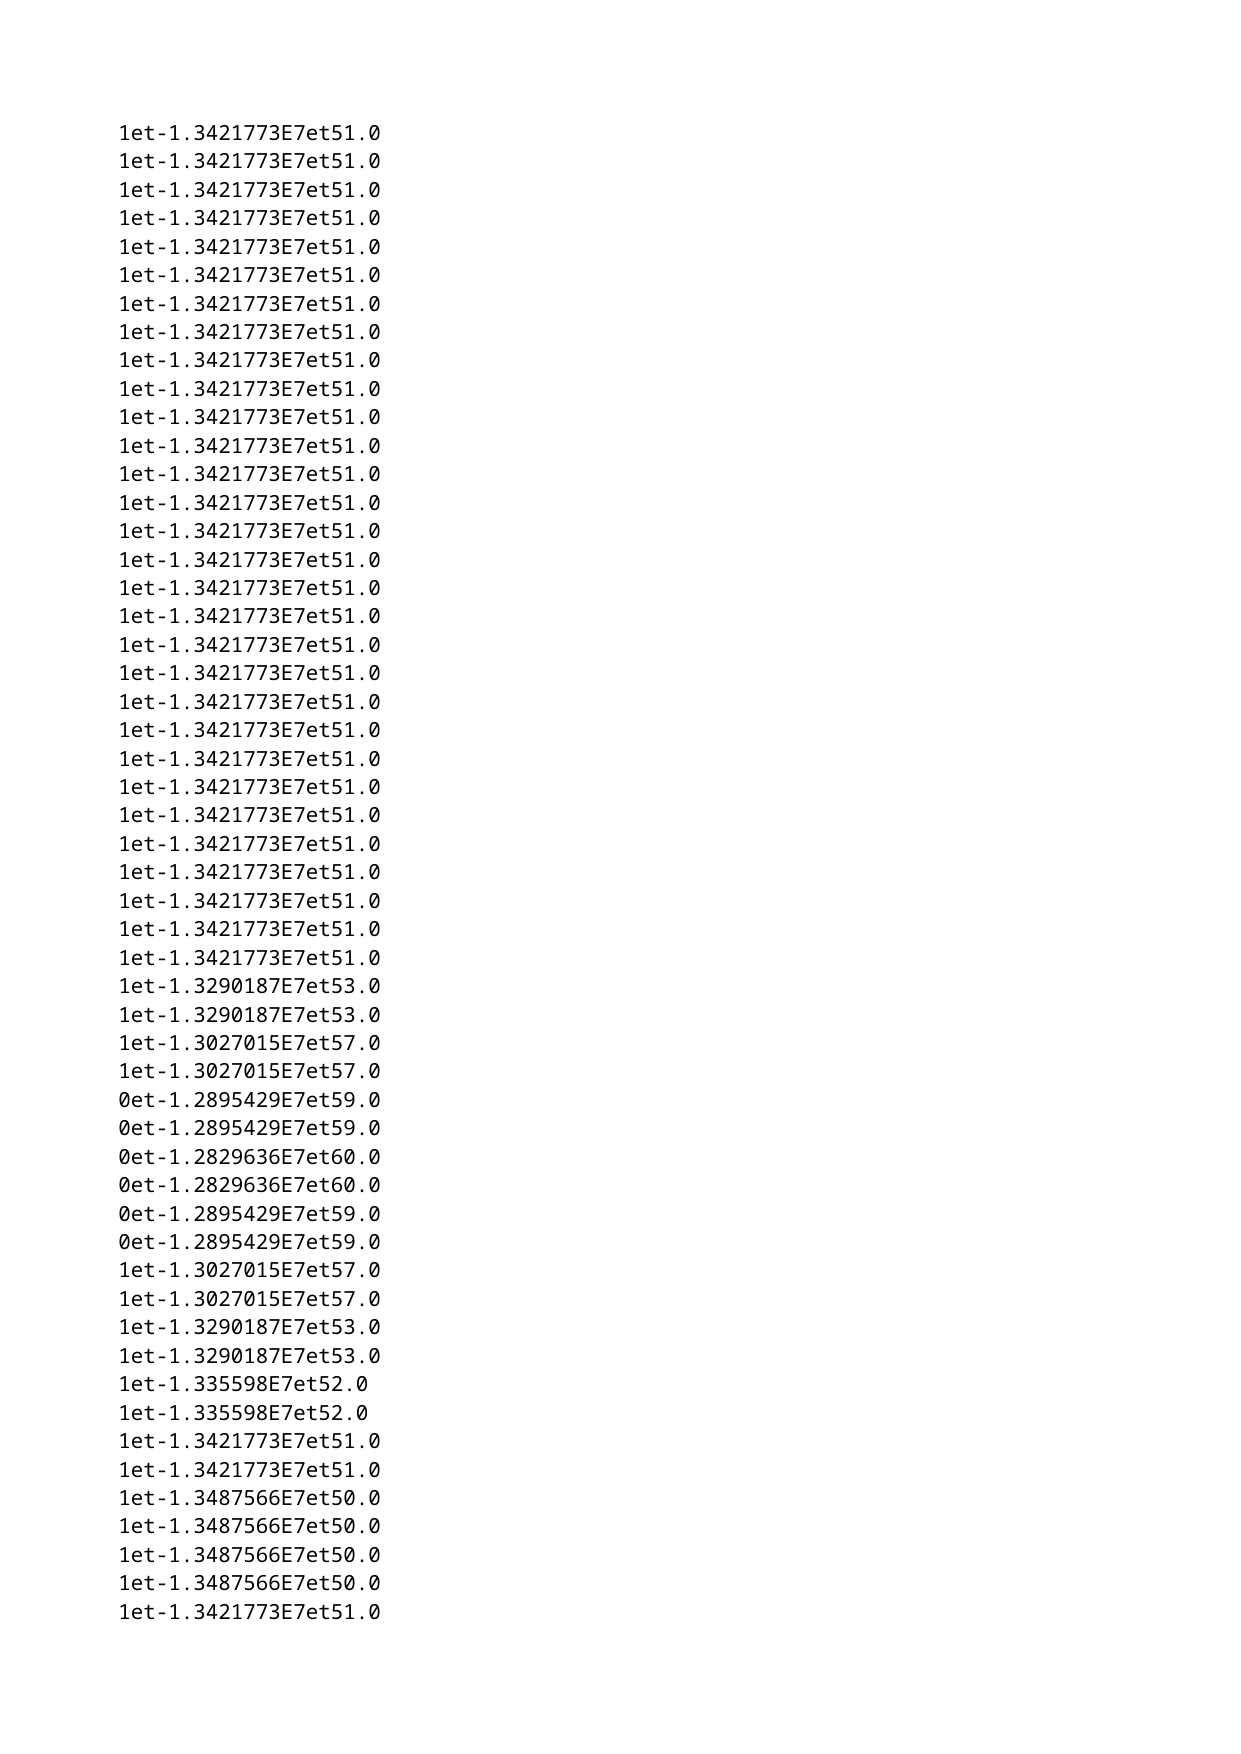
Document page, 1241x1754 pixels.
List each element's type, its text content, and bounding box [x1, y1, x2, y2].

text 1et-1.3487566E7et50.0 [118, 1512, 1122, 1540]
text 1et-1.3421773E7et51.0 [118, 374, 1122, 402]
text 1et-1.3421773E7et51.0 [118, 431, 1122, 459]
text 1et-1.3421773E7et51.0 [118, 772, 1122, 801]
text 1et-1.3421773E7et51.0 [118, 232, 1122, 260]
text 1et-1.3421773E7et51.0 [118, 687, 1122, 715]
text 1et-1.3421773E7et51.0 [118, 943, 1122, 971]
text 1et-1.3421773E7et51.0 [118, 1426, 1122, 1455]
text 1et-1.3421773E7et51.0 [118, 516, 1122, 545]
text 1et-1.3421773E7et51.0 [118, 260, 1122, 289]
text 1et-1.335598E7et52.0 [118, 1398, 1122, 1426]
text 1et-1.3421773E7et51.0 [118, 402, 1122, 431]
text 1et-1.3421773E7et51.0 [118, 829, 1122, 857]
text 1et-1.3027015E7et57.0 [118, 1028, 1122, 1057]
text 1et-1.3421773E7et51.0 [118, 488, 1122, 516]
text 1et-1.3290187E7et53.0 [118, 1312, 1122, 1341]
text 1et-1.3421773E7et51.0 [118, 545, 1122, 573]
text 1et-1.3421773E7et51.0 [118, 289, 1122, 317]
text 1et-1.3421773E7et51.0 [118, 857, 1122, 886]
text 1et-1.3421773E7et51.0 [118, 715, 1122, 744]
text 1et-1.3027015E7et57.0 [118, 1256, 1122, 1284]
text 1et-1.3027015E7et57.0 [118, 1057, 1122, 1085]
text 1et-1.3421773E7et51.0 [118, 1455, 1122, 1483]
text 1et-1.3421773E7et51.0 [118, 1597, 1122, 1625]
text 0et-1.2829636E7et60.0 [118, 1142, 1122, 1170]
text 1et-1.3487566E7et50.0 [118, 1483, 1122, 1512]
text 1et-1.335598E7et52.0 [118, 1369, 1122, 1398]
text 0et-1.2895429E7et59.0 [118, 1085, 1122, 1113]
text 1et-1.3290187E7et53.0 [118, 971, 1122, 1000]
text 1et-1.3421773E7et51.0 [118, 459, 1122, 488]
text 1et-1.3027015E7et57.0 [118, 1284, 1122, 1312]
text 1et-1.3487566E7et50.0 [118, 1568, 1122, 1597]
text 0et-1.2829636E7et60.0 [118, 1170, 1122, 1199]
text 0et-1.2895429E7et59.0 [118, 1227, 1122, 1256]
text 0et-1.2895429E7et59.0 [118, 1199, 1122, 1227]
text 1et-1.3421773E7et51.0 [118, 630, 1122, 658]
text 1et-1.3421773E7et51.0 [118, 317, 1122, 346]
text 1et-1.3421773E7et51.0 [118, 346, 1122, 374]
text 1et-1.3421773E7et51.0 [118, 118, 1122, 147]
text 1et-1.3421773E7et51.0 [118, 744, 1122, 772]
text 1et-1.3487566E7et50.0 [118, 1540, 1122, 1568]
text 1et-1.3421773E7et51.0 [118, 175, 1122, 203]
text 1et-1.3421773E7et51.0 [118, 886, 1122, 914]
text 1et-1.3421773E7et51.0 [118, 573, 1122, 602]
text 1et-1.3290187E7et53.0 [118, 1000, 1122, 1028]
text 1et-1.3421773E7et51.0 [118, 602, 1122, 630]
text 1et-1.3421773E7et51.0 [118, 147, 1122, 175]
text 1et-1.3421773E7et51.0 [118, 658, 1122, 687]
text 1et-1.3290187E7et53.0 [118, 1341, 1122, 1369]
text 0et-1.2895429E7et59.0 [118, 1113, 1122, 1142]
text 1et-1.3421773E7et51.0 [118, 801, 1122, 829]
text 1et-1.3421773E7et51.0 [118, 203, 1122, 232]
text 1et-1.3421773E7et51.0 [118, 914, 1122, 943]
